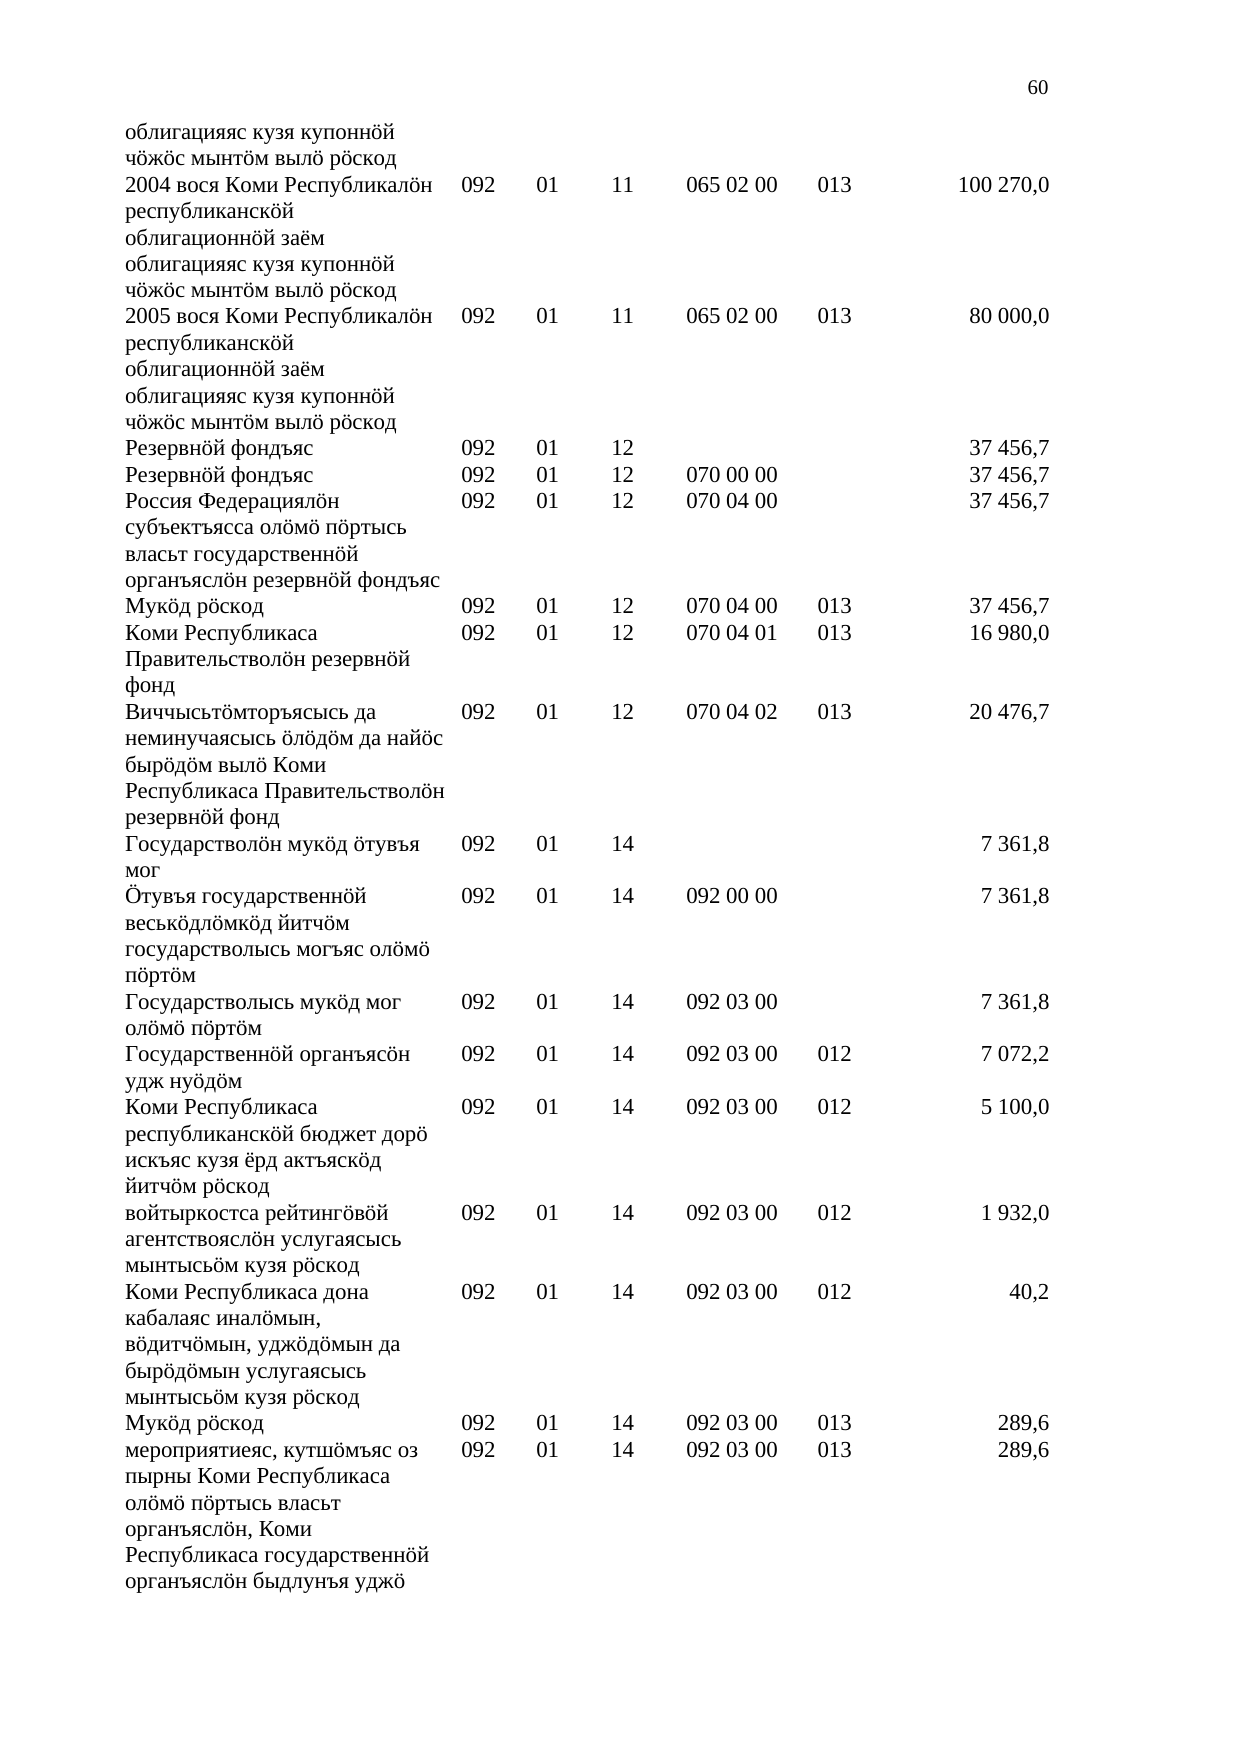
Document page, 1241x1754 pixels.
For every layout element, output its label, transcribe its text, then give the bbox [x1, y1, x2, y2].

table_cell [1055, 1278, 1093, 1409]
table_cell 37 456,7 [886, 461, 1055, 487]
table_cell 070 04 02 [680, 698, 811, 830]
table_cell 092 [455, 619, 530, 698]
table_cell [886, 118, 1055, 171]
table_cell 092 03 00 [680, 1410, 811, 1436]
table_cell 289,6 [886, 1436, 1055, 1594]
table_cell 5 100,0 [886, 1093, 1055, 1199]
table_cell [811, 830, 886, 882]
table_cell [1055, 1093, 1093, 1199]
table_cell 092 03 00 [680, 1278, 811, 1409]
table_cell облигацияяс кузя купоннöй чöжöс мынтöм вылö рöскод [119, 118, 455, 171]
table_cell 013 [811, 1410, 886, 1436]
table_cell 01 [530, 171, 605, 303]
table_cell 14 [605, 883, 680, 988]
table_cell 01 [530, 1278, 605, 1409]
table_cell 070 04 00 [680, 487, 811, 592]
table_cell 070 04 01 [680, 619, 811, 698]
table_cell 12 [605, 698, 680, 830]
table_cell 7 361,8 [886, 883, 1055, 988]
table_cell [1055, 1041, 1093, 1093]
table_cell 37 456,7 [886, 593, 1055, 619]
table_cell 12 [605, 593, 680, 619]
table_cell 40,2 [886, 1278, 1055, 1409]
table_cell 01 [530, 1436, 605, 1594]
table_cell 12 [605, 487, 680, 592]
table_cell 289,6 [886, 1410, 1055, 1436]
table_cell 2005 вося Коми Республикалöн республиканскöй облигационнöй заём облигацияяс кузя купоннöй чöжöс мынтöм вылö рöскод [119, 303, 455, 434]
table_cell Коми Республикаса дона кабалаяс иналöмын, вöдитчöмын, уджöдöмын да бырöдöмын услугаясысь мынтысьöм кузя рöскод [119, 1278, 455, 1409]
table_cell [811, 118, 886, 171]
table_cell [1055, 593, 1093, 619]
table_cell 012 [811, 1041, 886, 1093]
table_cell 01 [530, 487, 605, 592]
table_cell 14 [605, 1410, 680, 1436]
table_cell 092 [455, 1436, 530, 1594]
table_cell [1055, 487, 1093, 592]
table_cell Мукöд рöскод [119, 1410, 455, 1436]
table_cell Мукöд рöскод [119, 593, 455, 619]
table_cell 092 [455, 1093, 530, 1199]
table_cell 070 04 00 [680, 593, 811, 619]
table_cell 092 03 00 [680, 1436, 811, 1594]
table_cell 37 456,7 [886, 487, 1055, 592]
table_cell [1055, 303, 1093, 434]
table_cell [811, 988, 886, 1041]
table_cell 092 [455, 698, 530, 830]
table_cell 092 [455, 988, 530, 1041]
table_cell [680, 118, 811, 171]
table_cell 80 000,0 [886, 303, 1055, 434]
table_cell 14 [605, 1199, 680, 1278]
table_cell 14 [605, 1278, 680, 1409]
table_cell 092 [455, 303, 530, 434]
table_cell 092 [455, 461, 530, 487]
table_cell 013 [811, 593, 886, 619]
table_cell 013 [811, 619, 886, 698]
table_cell [605, 118, 680, 171]
table_cell [1055, 830, 1093, 882]
table_cell 092 [455, 487, 530, 592]
table_cell Резервнöй фондъяс [119, 461, 455, 487]
table_cell 01 [530, 1410, 605, 1436]
table_cell 14 [605, 830, 680, 882]
table_cell 013 [811, 303, 886, 434]
table_cell Коми Республикаса Правительстволöн резервнöй фонд [119, 619, 455, 698]
table_cell 16 980,0 [886, 619, 1055, 698]
table_cell 070 00 00 [680, 461, 811, 487]
table_cell 01 [530, 830, 605, 882]
table_cell 01 [530, 988, 605, 1041]
table_cell [1055, 171, 1093, 303]
table_cell 092 00 00 [680, 883, 811, 988]
table_cell 065 02 00 [680, 303, 811, 434]
table_cell Государстволысь мукöд мог олöмö пöртöм [119, 988, 455, 1041]
table_cell Коми Республикаса республиканскöй бюджет дорö искъяс кузя ёрд актъяскöд йитчöм рöскод [119, 1093, 455, 1199]
table_cell 01 [530, 1041, 605, 1093]
table_cell [1055, 883, 1093, 988]
table_cell [1055, 988, 1093, 1041]
table_cell [530, 118, 605, 171]
table_cell 12 [605, 461, 680, 487]
table_cell Государстволöн мукöд öтувъя мог [119, 830, 455, 882]
table_cell [455, 118, 530, 171]
table_cell 01 [530, 461, 605, 487]
table_cell [1055, 118, 1093, 171]
table_cell 012 [811, 1093, 886, 1199]
table_cell 01 [530, 434, 605, 461]
table_cell 092 [455, 883, 530, 988]
table_cell 012 [811, 1278, 886, 1409]
table_cell 14 [605, 1436, 680, 1594]
table_cell 01 [530, 619, 605, 698]
table_cell 01 [530, 593, 605, 619]
table_cell мероприятиеяс, кутшöмъяс оз пырны Коми Республикаса олöмö пöртысь власьт органъяслöн, Коми Республикаса государственнöй органъяслöн быдлунъя уджö [119, 1436, 455, 1594]
table_cell 092 03 00 [680, 1199, 811, 1278]
table_cell 01 [530, 1093, 605, 1199]
table_cell Россия Федерациялöн субъектъясса олöмö пöртысь власьт государственнöй органъяслöн резервнöй фондъяс [119, 487, 455, 592]
table_cell [1055, 1199, 1093, 1278]
table_cell [811, 434, 886, 461]
table_cell 012 [811, 1199, 886, 1278]
table_cell Резервнöй фондъяс [119, 434, 455, 461]
table_cell 12 [605, 619, 680, 698]
table_cell 01 [530, 1199, 605, 1278]
table_cell 14 [605, 1093, 680, 1199]
table_cell 1 932,0 [886, 1199, 1055, 1278]
table_cell 12 [605, 434, 680, 461]
table_cell Öтувъя государственнöй веськöдлöмкöд йитчöм государстволысь могъяс олöмö пöртöм [119, 883, 455, 988]
table_cell 01 [530, 698, 605, 830]
table_cell [811, 461, 886, 487]
table_cell 2004 вося Коми Республикалöн республиканскöй облигационнöй заём облигацияяс кузя купоннöй чöжöс мынтöм вылö рöскод [119, 171, 455, 303]
table_cell 092 [455, 434, 530, 461]
table_cell 092 [455, 830, 530, 882]
table_cell 092 [455, 1410, 530, 1436]
table_cell войтыркостса рейтингöвöй агентствояслöн услугаясысь мынтысьöм кузя рöскод [119, 1199, 455, 1278]
table_cell [1055, 434, 1093, 461]
table_cell [1055, 698, 1093, 830]
table_cell 100 270,0 [886, 171, 1055, 303]
table_cell 14 [605, 988, 680, 1041]
table_cell 013 [811, 1436, 886, 1594]
table_cell 013 [811, 171, 886, 303]
table_cell 7 361,8 [886, 830, 1055, 882]
table_cell 065 02 00 [680, 171, 811, 303]
table_cell 01 [530, 303, 605, 434]
table_cell [1055, 1436, 1093, 1594]
table_cell 11 [605, 171, 680, 303]
table_cell 01 [530, 883, 605, 988]
table_cell 092 [455, 1199, 530, 1278]
table_cell [680, 830, 811, 882]
table_cell [811, 487, 886, 592]
table_cell [811, 883, 886, 988]
table_cell Государственнöй органъясöн удж нуöдöм [119, 1041, 455, 1093]
table_cell Виччысьтöмторъясысь да неминучаясысь öлöдöм да найöс бырöдöм вылö Коми Республикаса Правительстволöн резервнöй фонд [119, 698, 455, 830]
table_cell 092 03 00 [680, 1041, 811, 1093]
table_cell 092 [455, 1278, 530, 1409]
table_cell [1055, 1410, 1093, 1436]
table_cell 7 361,8 [886, 988, 1055, 1041]
table_cell 092 [455, 1041, 530, 1093]
table_cell 11 [605, 303, 680, 434]
table_cell 14 [605, 1041, 680, 1093]
table_cell 092 03 00 [680, 1093, 811, 1199]
table_cell 20 476,7 [886, 698, 1055, 830]
table_cell 013 [811, 698, 886, 830]
table_cell 092 03 00 [680, 988, 811, 1041]
table_cell [1055, 461, 1093, 487]
table_cell 092 [455, 593, 530, 619]
table_cell 092 [455, 171, 530, 303]
table_cell [1055, 619, 1093, 698]
table_cell 37 456,7 [886, 434, 1055, 461]
table_cell 7 072,2 [886, 1041, 1055, 1093]
table_cell [680, 434, 811, 461]
